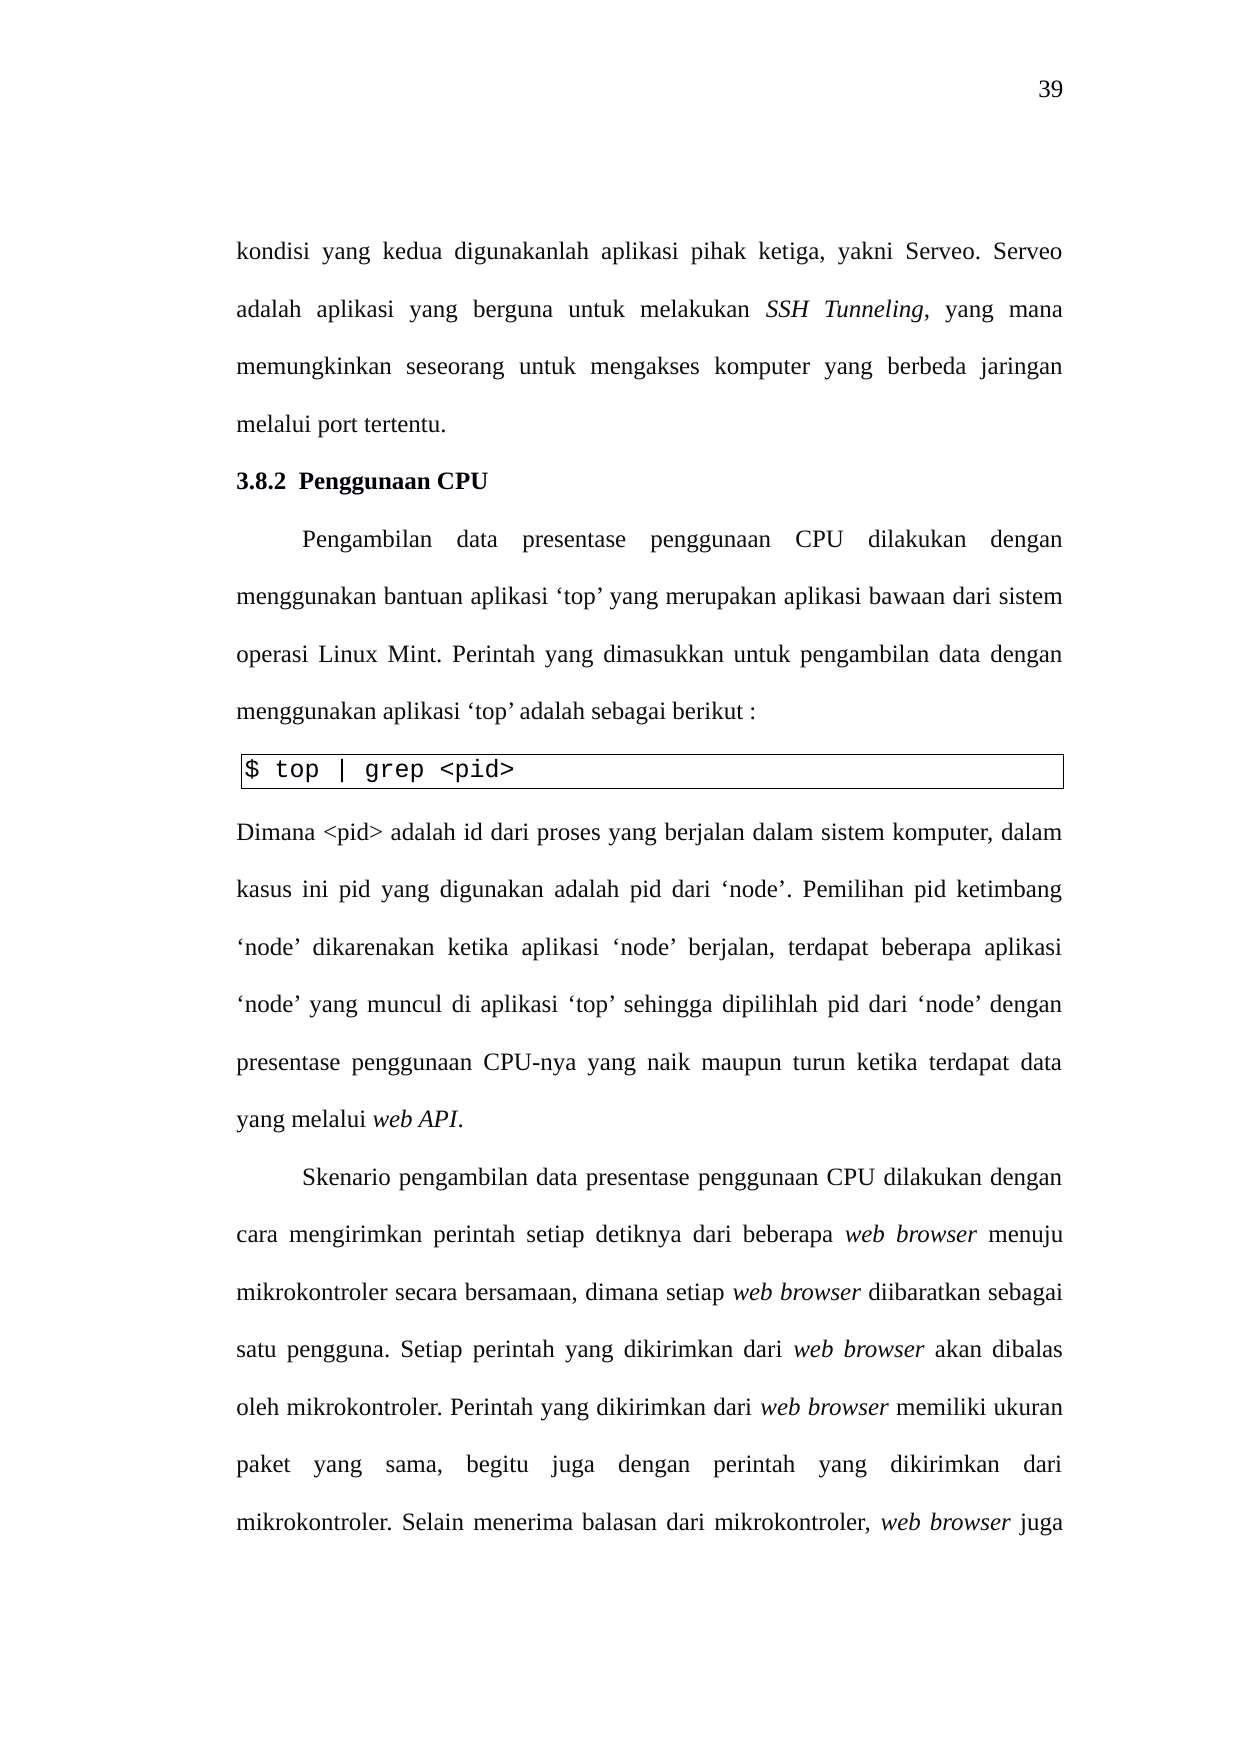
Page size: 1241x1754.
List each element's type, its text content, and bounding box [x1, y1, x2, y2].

text Dimana <pid> adalah id dari proses yang berjalan dalam sistem komputer, dalam kasus ini pid yang digunakan adalah pid dari ‘node’. Pemilihan pid ketimbang ‘node’ dikarenakan ketika aplikasi ‘node’ berjalan, terdapat beberapa aplikasi ‘node’ yang muncul di aplikasi ‘top’ sehingga dipilihlah pid dari ‘node’ dengan presentase penggunaan CPU-nya yang naik maupun turun ketika terdapat data yang melalui web API. [236, 817, 1063, 1133]
table_header $ top | grep <pid> [242, 755, 1063, 788]
text Skenario pengambilan data presentase penggunaan CPU dilakukan dengan cara mengirimkan perintah setiap detiknya dari beberapa web browser menuju mikrokontroler secara bersamaan, dimana setiap web browser diibaratkan sebagai satu pengguna. Setiap perintah yang dikirimkan dari web browser akan dibalas oleh mikrokontroler. Perintah yang dikirimkan dari web browser memiliki ukuran paket yang sama, begitu juga dengan perintah yang dikirimkan dari mikrokontroler. Selain menerima balasan dari mikrokontroler, web browser juga [236, 1162, 1063, 1536]
text Pengambilan data presentase penggunaan CPU dilakukan dengan menggunakan bantuan aplikasi ‘top’ yang merupakan aplikasi bawaan dari sistem operasi Linux Mint. Perintah yang dimasukkan untuk pengambilan data dengan menggunakan aplikasi ‘top’ adalah sebagai berikut : [236, 524, 1063, 725]
subtitle 3.8.2 Penggunaan CPU [236, 466, 1063, 495]
text kondisi yang kedua digunakanlah aplikasi pihak ketiga, yakni Serveo. Serveo adalah aplikasi yang berguna untuk melakukan SSH Tunneling, yang mana memungkinkan seseorang untuk mengakses komputer yang berbeda jaringan melalui port tertentu. [236, 236, 1063, 437]
